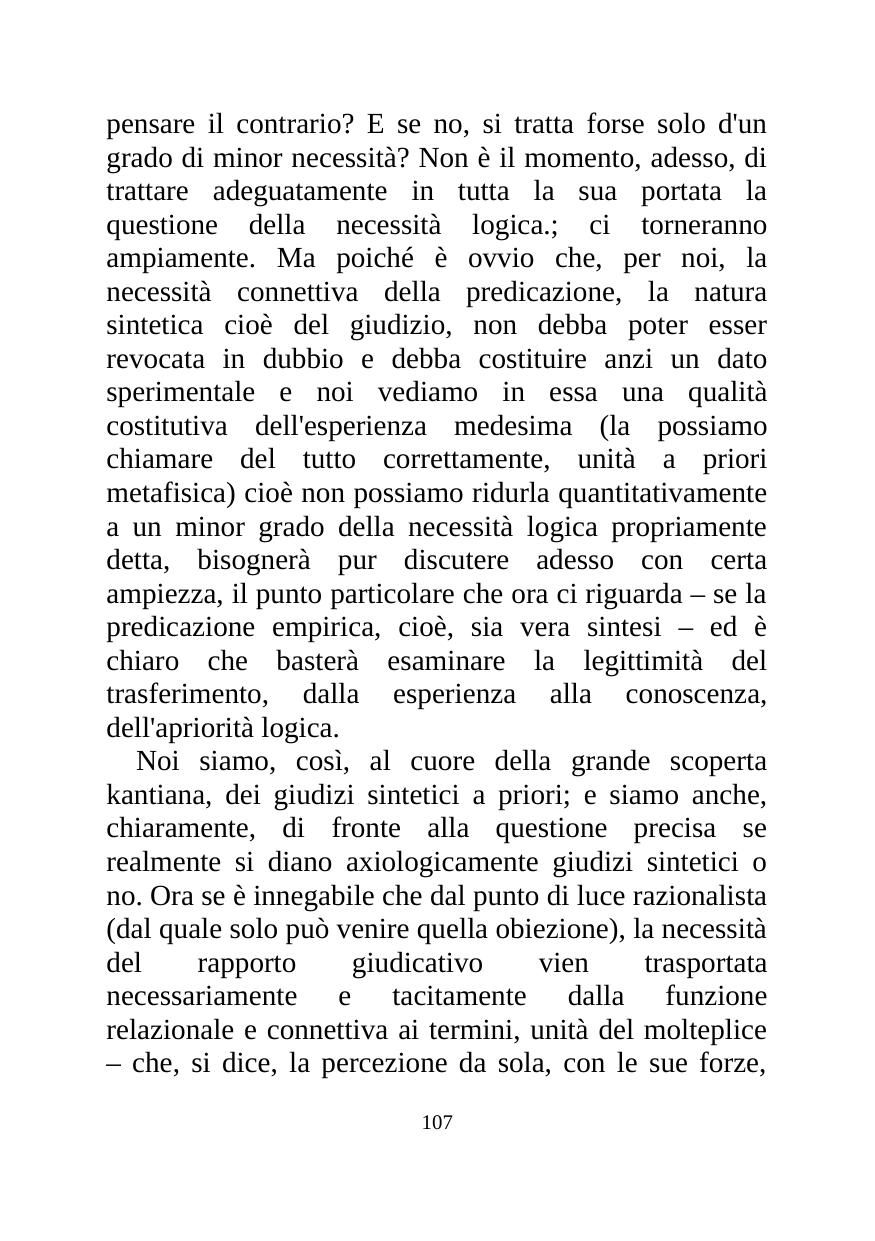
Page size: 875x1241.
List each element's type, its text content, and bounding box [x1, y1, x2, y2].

text Noi siamo, così, al cuore della grande scoperta kantiana, dei giudizi sintetici a priori; e siamo anche, chiaramente, di fronte alla questione precisa se realmente si diano axiologicamente giudizi sintetici o no. Ora se è innegabile che dal punto di luce razionalista (dal quale solo può venire quella obiezione), la necessità del rapporto giudicativo vien trasportata necessariamente e tacitamente dalla funzione relazionale e connettiva ai termini, unità del molteplice – che, si dice, la percezione da sola, con le sue forze, [106, 743, 768, 1079]
text pensare il contrario? E se no, si tratta forse solo d'un grado di minor necessità? Non è il momento, adesso, di trattare adeguatamente in tutta la sua portata la questione della necessità logica.; ci torneranno ampiamente. Ma poiché è ovvio che, per noi, la necessità connettiva della predicazione, la natura sintetica cioè del giudizio, non debba poter esser revocata in dubbio e debba costituire anzi un dato sperimentale e noi vediamo in essa una qualità costitutiva dell'esperienza medesima (la possiamo chiamare del tutto correttamente, unità a priori metafisica) cioè non possiamo ridurla quantitativamente a un minor grado della necessità logica propriamente detta, bisognerà pur discutere adesso con certa ampiezza, il punto particolare che ora ci riguarda – se la predicazione empirica, cioè, sia vera sintesi – ed è chiaro che basterà esaminare la legittimità del trasferimento, dalla esperienza alla conoscenza, dell'apriorità logica. [106, 106, 768, 743]
